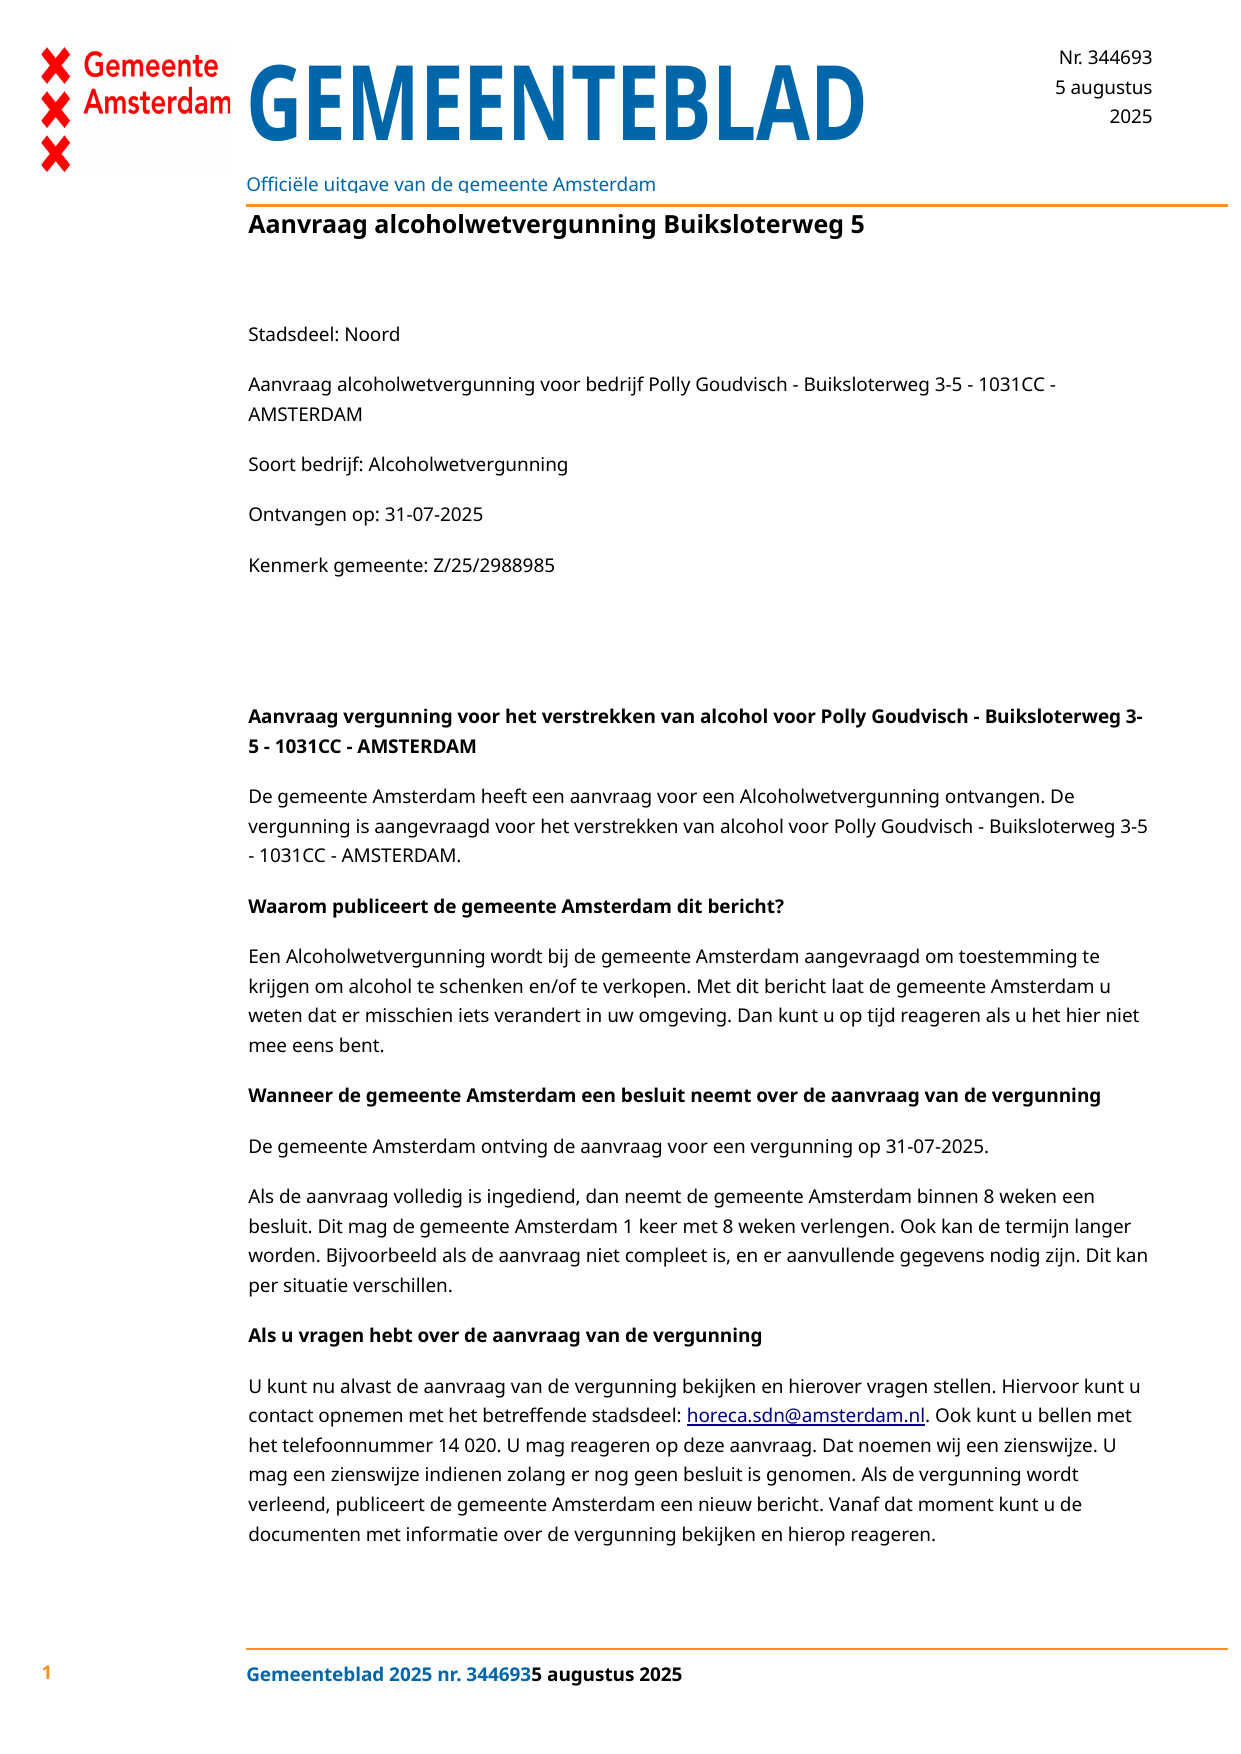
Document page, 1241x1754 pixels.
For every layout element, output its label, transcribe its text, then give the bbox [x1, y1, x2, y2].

text Als u vragen hebt over de aanvraag van de vergunning [248, 1322, 1152, 1348]
text Wanneer de gemeente Amsterdam een besluit neemt over de aanvraag van de vergunning [248, 1082, 1152, 1108]
text Soort bedrijf: Alcoholwetvergunning [248, 451, 1152, 477]
text De gemeente Amsterdam heeft een aanvraag voor een Alcoholwetvergunning ontvangen. De vergunning is aangevraagd voor het verstrekken van alcohol voor Polly Goudvisch - Buiksloterweg 3-5 - 1031CC - AMSTERDAM. [248, 783, 1152, 868]
text Ontvangen op: 31-07-2025 [248, 502, 1152, 527]
picture [41, 47, 231, 172]
text De gemeente Amsterdam ontving de aanvraag voor een vergunning op 31-07-2025. [248, 1133, 1152, 1158]
text U kunt nu alvast de aanvraag van de vergunning bekijken en hierover vragen stellen. Hiervoor kunt u contact opnemen met het betreffende stadsdeel: horeca.sdn@amsterdam.nl. Ook kunt u bellen met het telefoonnummer 14 020. U mag reageren op deze aanvraag. Dat noemen wij een zienswijze. U mag een zienswijze indienen zolang er nog geen besluit is genomen. Als de vergunning wordt verleend, publiceert de gemeente Amsterdam een nieuw bericht. Vanaf dat moment kunt u de documenten met informatie over de vergunning bekijken en hierop reageren. [248, 1373, 1152, 1546]
text Een Alcoholwetvergunning wordt bij de gemeente Amsterdam aangevraagd om toestemming te krijgen om alcohol te schenken en/of te verkopen. Met dit bericht laat de gemeente Amsterdam u weten dat er misschien iets verandert in uw omgeving. Dan kunt u op tijd reageren als u het hier niet mee eens bent. [248, 943, 1152, 1058]
text Stadsdeel: Noord [248, 321, 1152, 346]
text Als de aanvraag volledig is ingediend, dan neemt de gemeente Amsterdam binnen 8 weken een besluit. Dit mag de gemeente Amsterdam 1 keer met 8 weken verlengen. Ook kan de termijn langer worden. Bijvoorbeeld als de aanvraag niet compleet is, en er aanvullende gegevens nodig zijn. Dit kan per situatie verschillen. [248, 1183, 1152, 1298]
text Kenmerk gemeente: Z/25/2988985 [248, 552, 1152, 578]
text Aanvraag alcoholwetvergunning voor bedrijf Polly Goudvisch - Buiksloterweg 3-5 - 1031CC - AMSTERDAM [248, 371, 1152, 426]
text Aanvraag vergunning voor het verstrekken van alcohol voor Polly Goudvisch - Buiksloterweg 3-5 - 1031CC - AMSTERDAM [248, 703, 1152, 758]
text Aanvraag alcoholwetvergunning Buiksloterweg 5 [248, 207, 1152, 241]
text Waarom publiceert de gemeente Amsterdam dit bericht? [248, 893, 1152, 918]
